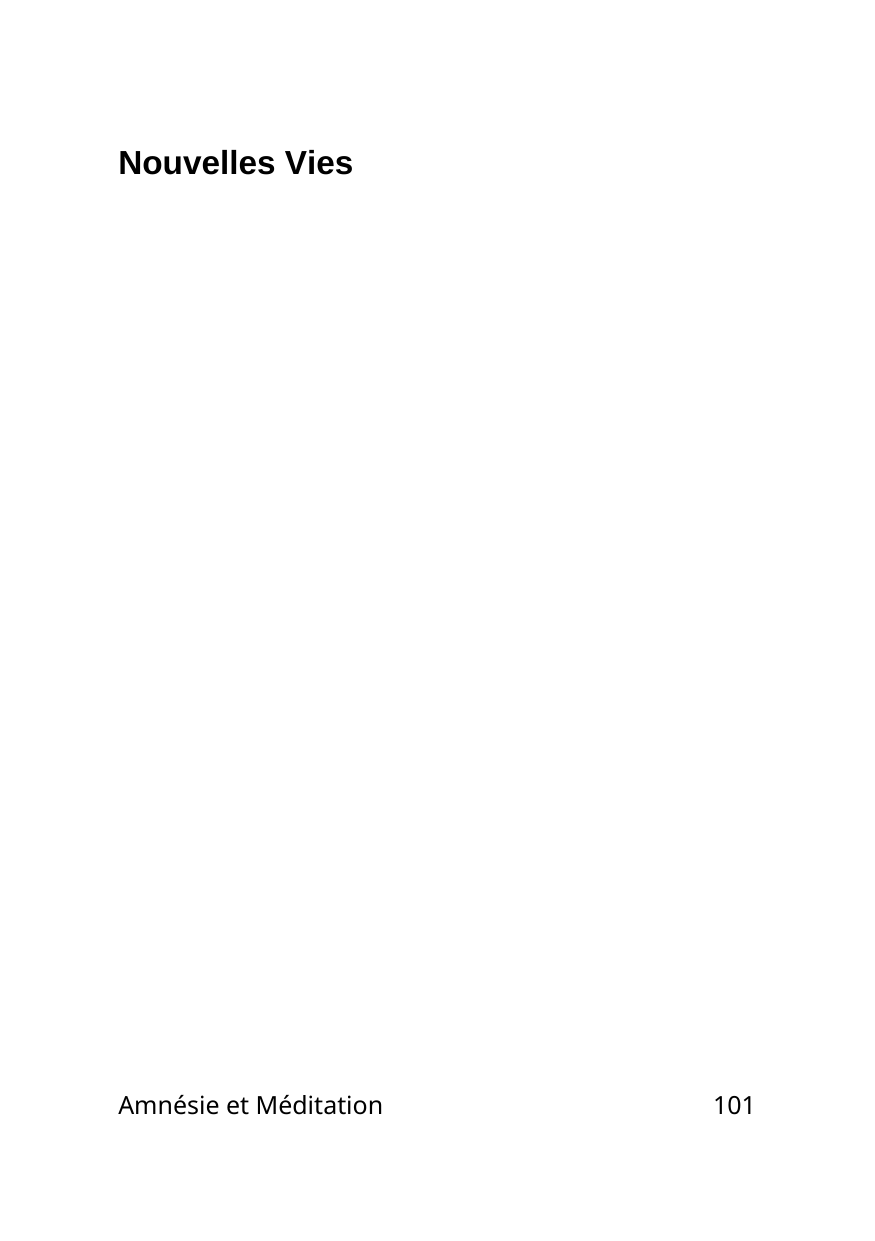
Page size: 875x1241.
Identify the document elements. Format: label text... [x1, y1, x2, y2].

subtitle Nouvelles Vies [118, 143, 756, 182]
